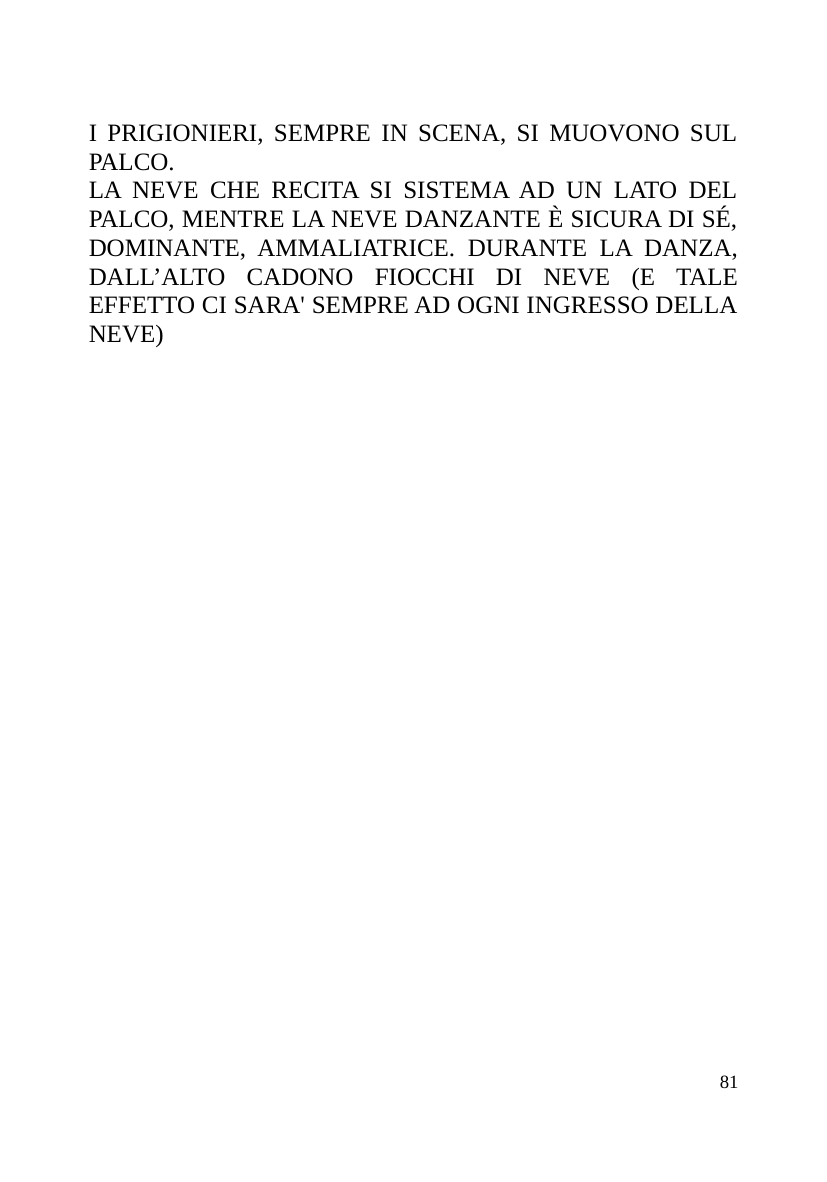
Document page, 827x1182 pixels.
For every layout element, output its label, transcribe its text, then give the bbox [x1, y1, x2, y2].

text I PRIGIONIERI, SEMPRE IN SCENA, SI MUOVONO SUL PALCO. [88, 118, 738, 176]
text LA NEVE CHE RECITA SI SISTEMA AD UN LATO DEL PALCO, MENTRE LA NEVE DANZANTE È SICURA DI SÉ, DOMINANTE, AMMALIATRICE. DURANTE LA DANZA, DALL’ALTO CADONO FIOCCHI DI NEVE (E TALE EFFETTO CI SARA' SEMPRE AD OGNI INGRESSO DELLA NEVE) [88, 176, 738, 348]
